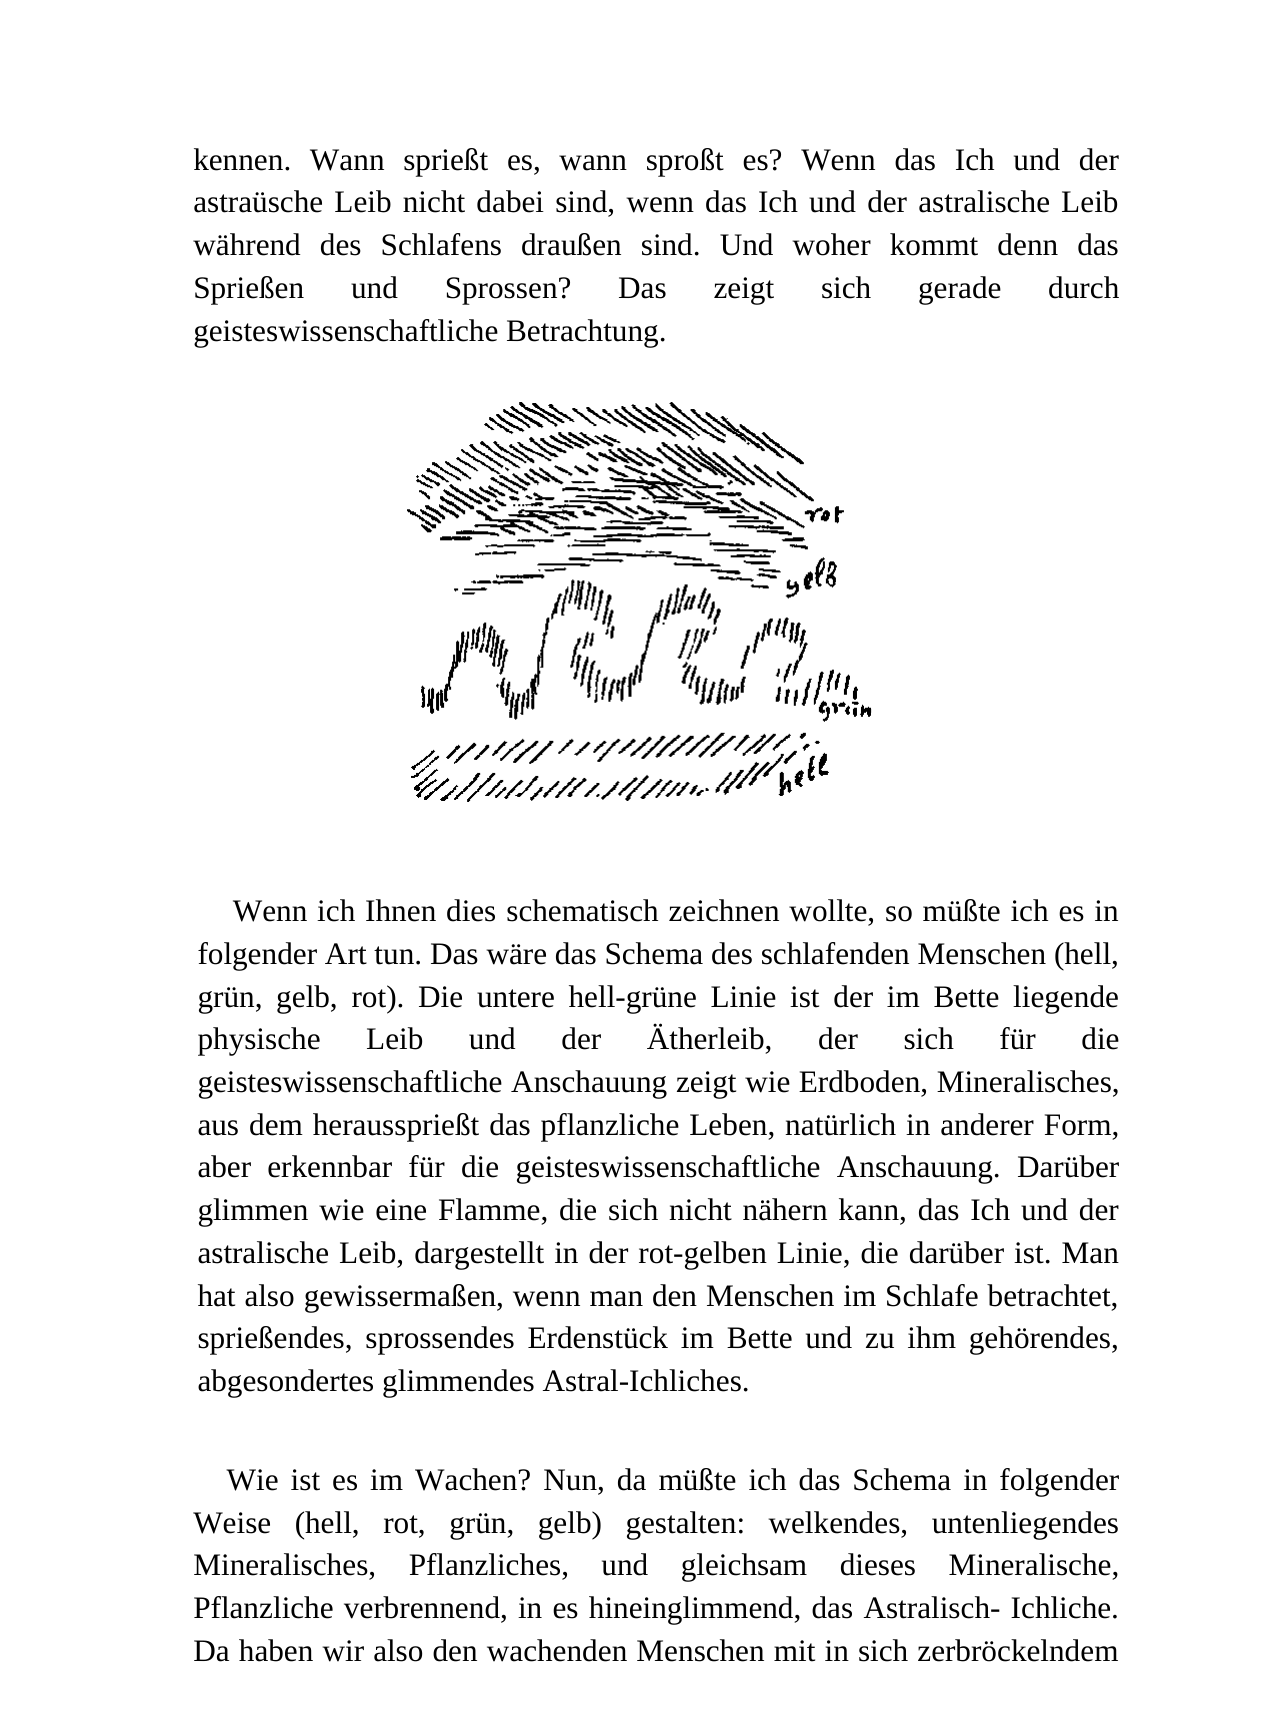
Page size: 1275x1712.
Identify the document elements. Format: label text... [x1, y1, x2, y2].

text Wenn ich Ihnen dies schematisch zeichnen wollte, so müßte ich es in folgender Art tun. Das wäre das Schema des schlafenden Menschen (hell, grün, gelb, rot). Die untere hell-grüne Linie ist der im Bette liegende physische Leib und der Ätherleib, der sich für die geisteswissenschaftliche Anschauung zeigt wie Erdboden, Mineralisches, aus dem heraussprießt das pflanzliche Leben, natürlich in anderer Form, aber erkennbar für die geisteswissenschaftliche Anschauung. Darüber glimmen wie eine Flamme, die sich nicht nähern kann, das Ich und der astralische Leib, dargestellt in der rot-gelben Linie, die darüber ist. Man hat also gewissermaßen, wenn man den Menschen im Schlafe betrachtet, sprießendes, sprossendes Erdenstück im Bette und zu ihm gehörendes, abgesondertes glimmendes Astral-Ichliches. [197, 892, 1120, 1398]
text kennen. Wann sprießt es, wann sproßt es? Wenn das Ich und der astraüsche Leib nicht dabei sind, wenn das Ich und der astralische Leib während des Schlafens draußen sind. Und woher kommt denn das Sprießen und Sprossen? Das zeigt sich gerade durch geisteswissenschaftliche Betrachtung. [193, 141, 1120, 348]
text Wie ist es im Wachen? Nun, da müßte ich das Schema in folgender Weise (hell, rot, grün, gelb) gestalten: welkendes, untenliegendes Mineralisches, Pflanzliches, und gleichsam dieses Mineralische, Pflanzliche verbrennend, in es hineinglimmend, das Astralisch- Ichliche. Da haben wir also den wachenden Menschen mit in sich zerbröckelndem [193, 1461, 1120, 1668]
picture [407, 402, 872, 802]
